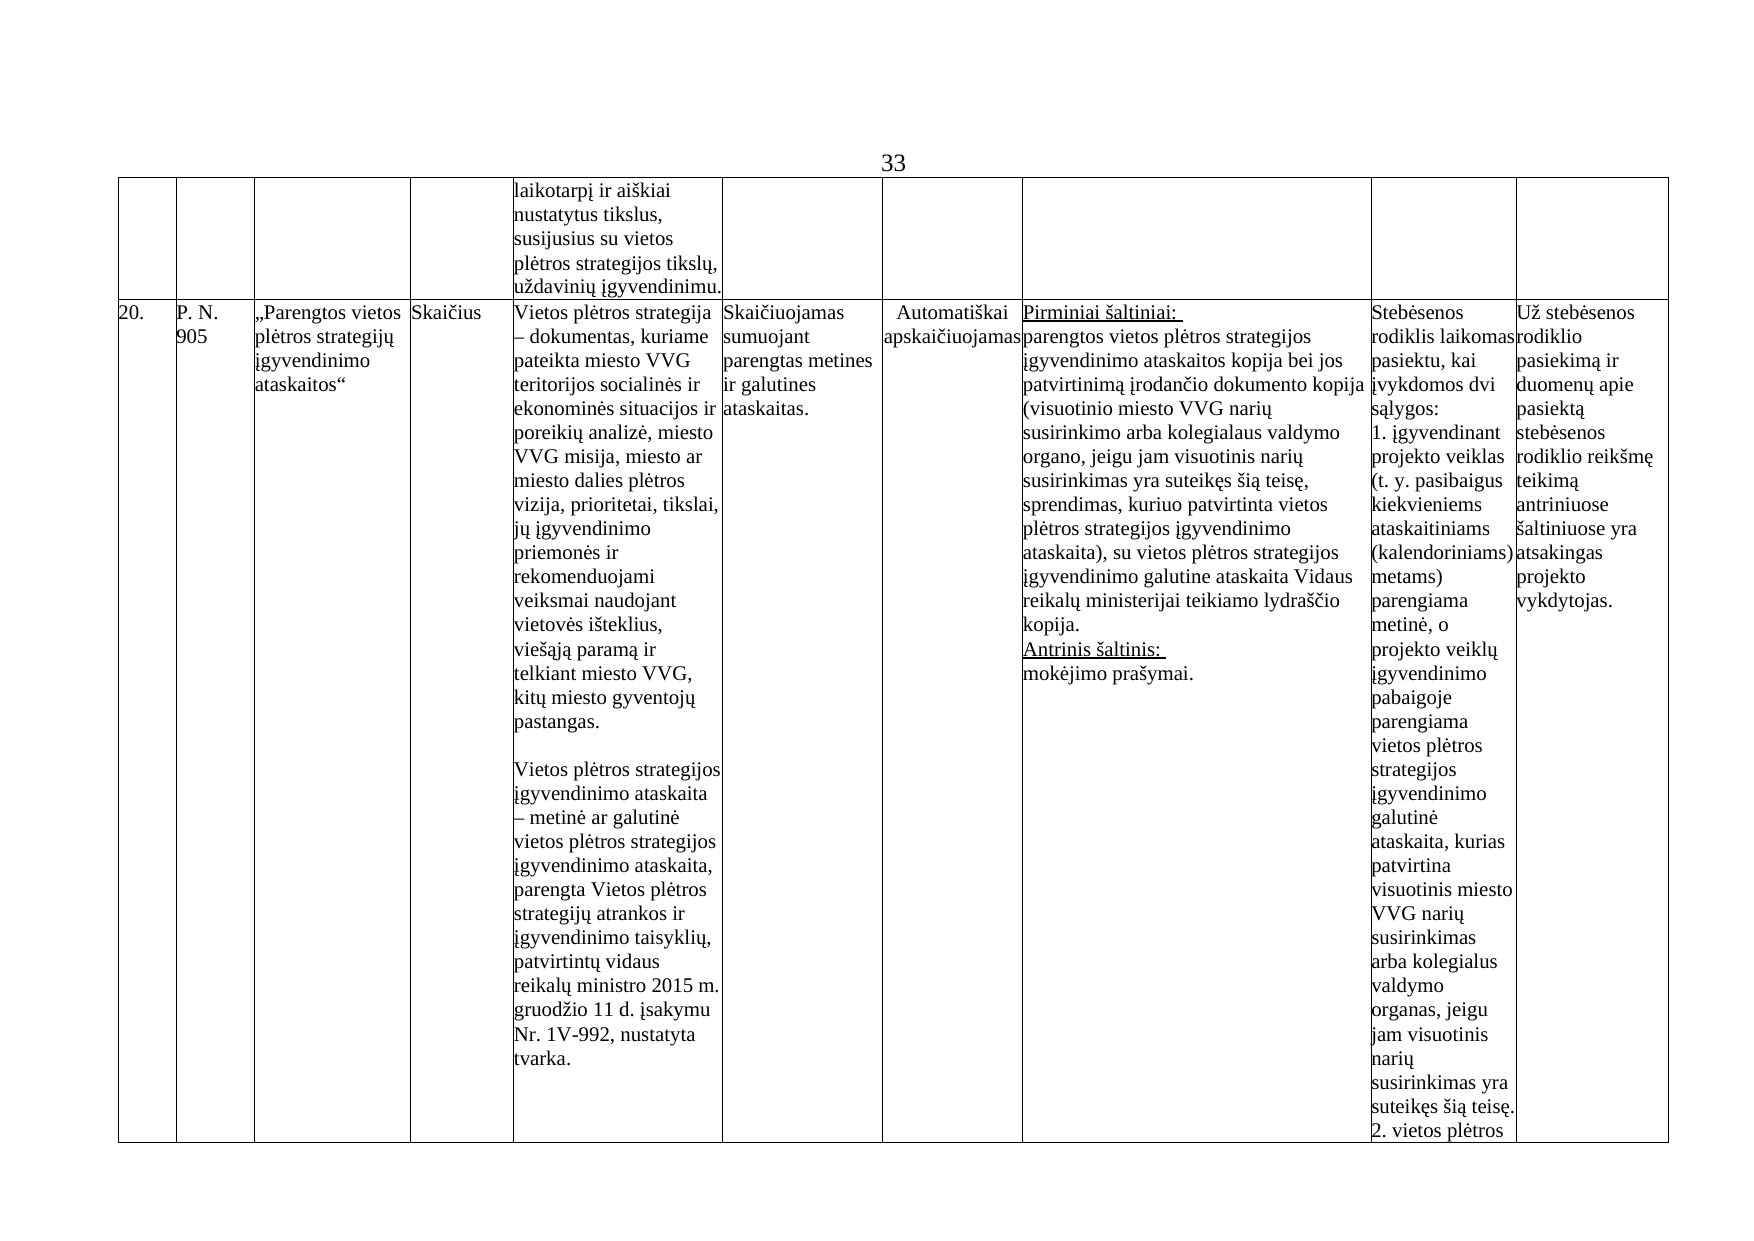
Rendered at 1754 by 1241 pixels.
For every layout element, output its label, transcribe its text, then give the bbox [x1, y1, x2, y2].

table_cell [119, 178, 176, 298]
table_cell Pirminiai šaltiniai: parengtos vietos plėtros strategijos įgyvendinimo ataskaitos kopija bei jos patvirtinimą įrodančio dokumento kopija (visuotinio miesto VVG narių susirinkimo arba kolegialaus valdymo organo, jeigu jam visuotinis narių susirinkimas yra suteikęs šią teisę, sprendimas, kuriuo patvirtinta vietos plėtros strategijos įgyvendinimo ataskaita), su vietos plėtros strategijos įgyvendinimo galutine ataskaita Vidaus reikalų ministerijai teikiamo lydraščio kopija. Antrinis šaltinis: mokėjimo prašymai. [1023, 300, 1371, 1142]
table_cell Vietos plėtros strategija – dokumentas, kuriame pateikta miesto VVG teritorijos socialinės ir ekonominės situacijos ir poreikių analizė, miesto VVG misija, miesto ar miesto dalies plėtros vizija, prioritetai, tikslai, jų įgyvendinimo priemonės ir rekomenduojami veiksmai naudojant vietovės išteklius, viešąją paramą ir telkiant miesto VVG, kitų miesto gyventojų pastangas. Vietos plėtros strategijos įgyvendinimo ataskaita – metinė ar galutinė vietos plėtros strategijos įgyvendinimo ataskaita, parengta Vietos plėtros strategijų atrankos ir įgyvendinimo taisyklių, patvirtintų vidaus reikalų ministro 2015 m. gruodžio 11 d. įsakymu Nr. 1V-992, nustatyta tvarka. [514, 300, 722, 1142]
table_cell [177, 178, 254, 298]
table_cell Skaičius [411, 300, 513, 1142]
table_cell Automatiškai apskaičiuojamas [883, 300, 1022, 1142]
table_cell P. N. 905 [177, 300, 254, 1142]
table_cell laikotarpį ir aiškiai nustatytus tikslus, susijusius su vietos plėtros strategijos tikslų, uždavinių įgyvendinimu. [514, 178, 722, 298]
table_cell [255, 178, 410, 298]
table_cell [1517, 178, 1668, 298]
table_cell [411, 178, 513, 298]
table_cell [1023, 178, 1371, 298]
table_cell Stebėsenos rodiklis laikomas pasiektu, kai įvykdomos dvi sąlygos: 1. įgyvendinant projekto veiklas (t. y. pasibaigus kiekvieniems ataskaitiniams (kalendoriniams) metams) parengiama metinė, o projekto veiklų įgyvendinimo pabaigoje parengiama vietos plėtros strategijos įgyvendinimo galutinė ataskaita, kurias patvirtina visuotinis miesto VVG narių susirinkimas arba kolegialus valdymo organas, jeigu jam visuotinis narių susirinkimas yra suteikęs šią teisę. 2. vietos plėtros [1372, 300, 1516, 1142]
table_cell Už stebėsenos rodiklio pasiekimą ir duomenų apie pasiektą stebėsenos rodiklio reikšmę teikimą antriniuose šaltiniuose yra atsakingas projekto vykdytojas. [1517, 300, 1668, 1142]
table_cell [1372, 178, 1516, 298]
table_cell [723, 178, 882, 298]
table_cell Skaičiuojamas sumuojant parengtas metines ir galutines ataskaitas. [723, 300, 882, 1142]
table_cell 20. [119, 300, 176, 1142]
table_cell „Parengtos vietos plėtros strategijų įgyvendinimo ataskaitos“ [255, 300, 410, 1142]
table_cell [883, 178, 1022, 298]
